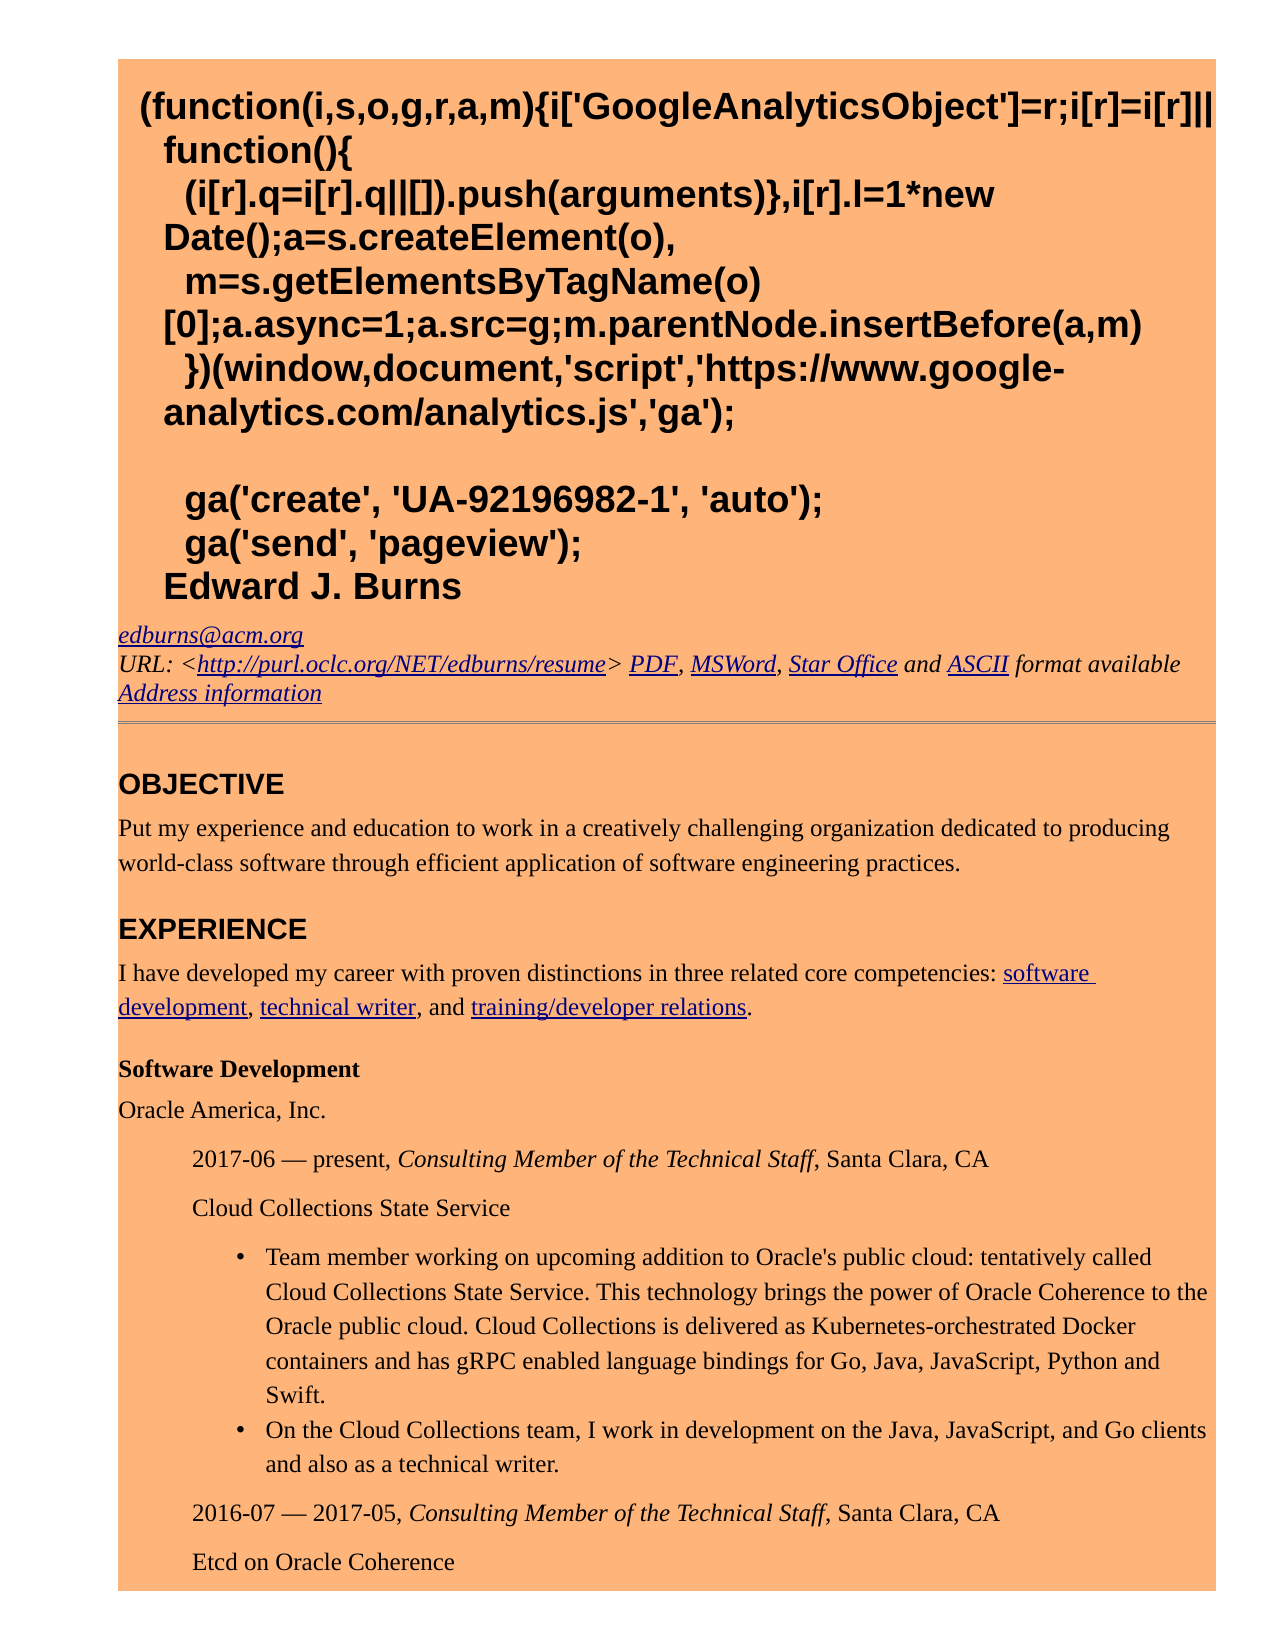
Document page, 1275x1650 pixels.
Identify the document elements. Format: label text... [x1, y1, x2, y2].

text Put my experience and education to work in a creatively challenging organization dedicated to producing world-class software through efficient application of software engineering practices. [118, 813, 1216, 877]
text edburns@acm.org URL: <http://purl.oclc.org/NET/edburns/resume> PDF, MSWord, Star Office and ASCII format available [118, 620, 1216, 678]
subtitle (function(i,s,o,g,r,a,m){i['GoogleAnalyticsObject']=r;i[r]=i[r]||function(){ (i[r].q=i[r].q||[]).push(arguments)},i[r].l=1*new Date();a=s.createElement(o), m=s.getElementsByTagName(o)[0];a.async=1;a.src=g;m.parentNode.insertBefore(a,m) })(window,document,'script','https://www.google-analytics.com/analytics.js','ga'); ga('create', 'UA-92196982-1', 'auto'); ga('send', 'pageview'); Edward J. Burns [118, 84, 1216, 608]
text Address information [118, 678, 1216, 707]
list 2017-06 — present, Consulting Member of the Technical Staff, Santa Clara, CA [162, 1144, 1216, 1173]
subtitle EXPERIENCE [118, 912, 1216, 945]
list On the Cloud Collections team, I work in development on the Java, JavaScript, and Go clients and also as a technical writer. [236, 1415, 1216, 1478]
list Cloud Collections State Service [162, 1193, 1216, 1222]
subtitle Software Development [118, 1054, 1216, 1083]
list Etcd on Oracle Coherence [162, 1547, 1216, 1576]
list 2016-07 — 2017-05, Consulting Member of the Technical Staff, Santa Clara, CA [162, 1498, 1216, 1527]
text I have developed my career with proven distinctions in three related core competencies: software development, technical writer, and training/developer relations. [118, 958, 1216, 1021]
text Oracle America, Inc. [118, 1095, 1216, 1124]
subtitle OBJECTIVE [118, 767, 1216, 801]
list Team member working on upcoming addition to Oracle's public cloud: tentatively called Cloud Collections State Service. This technology brings the power of Oracle Coherence to the Oracle public cloud. Cloud Collections is delivered as Kubernetes-orchestrated Docker containers and has gRPC enabled language bindings for Go, Java, JavaScript, Python and Swift. [236, 1242, 1216, 1409]
